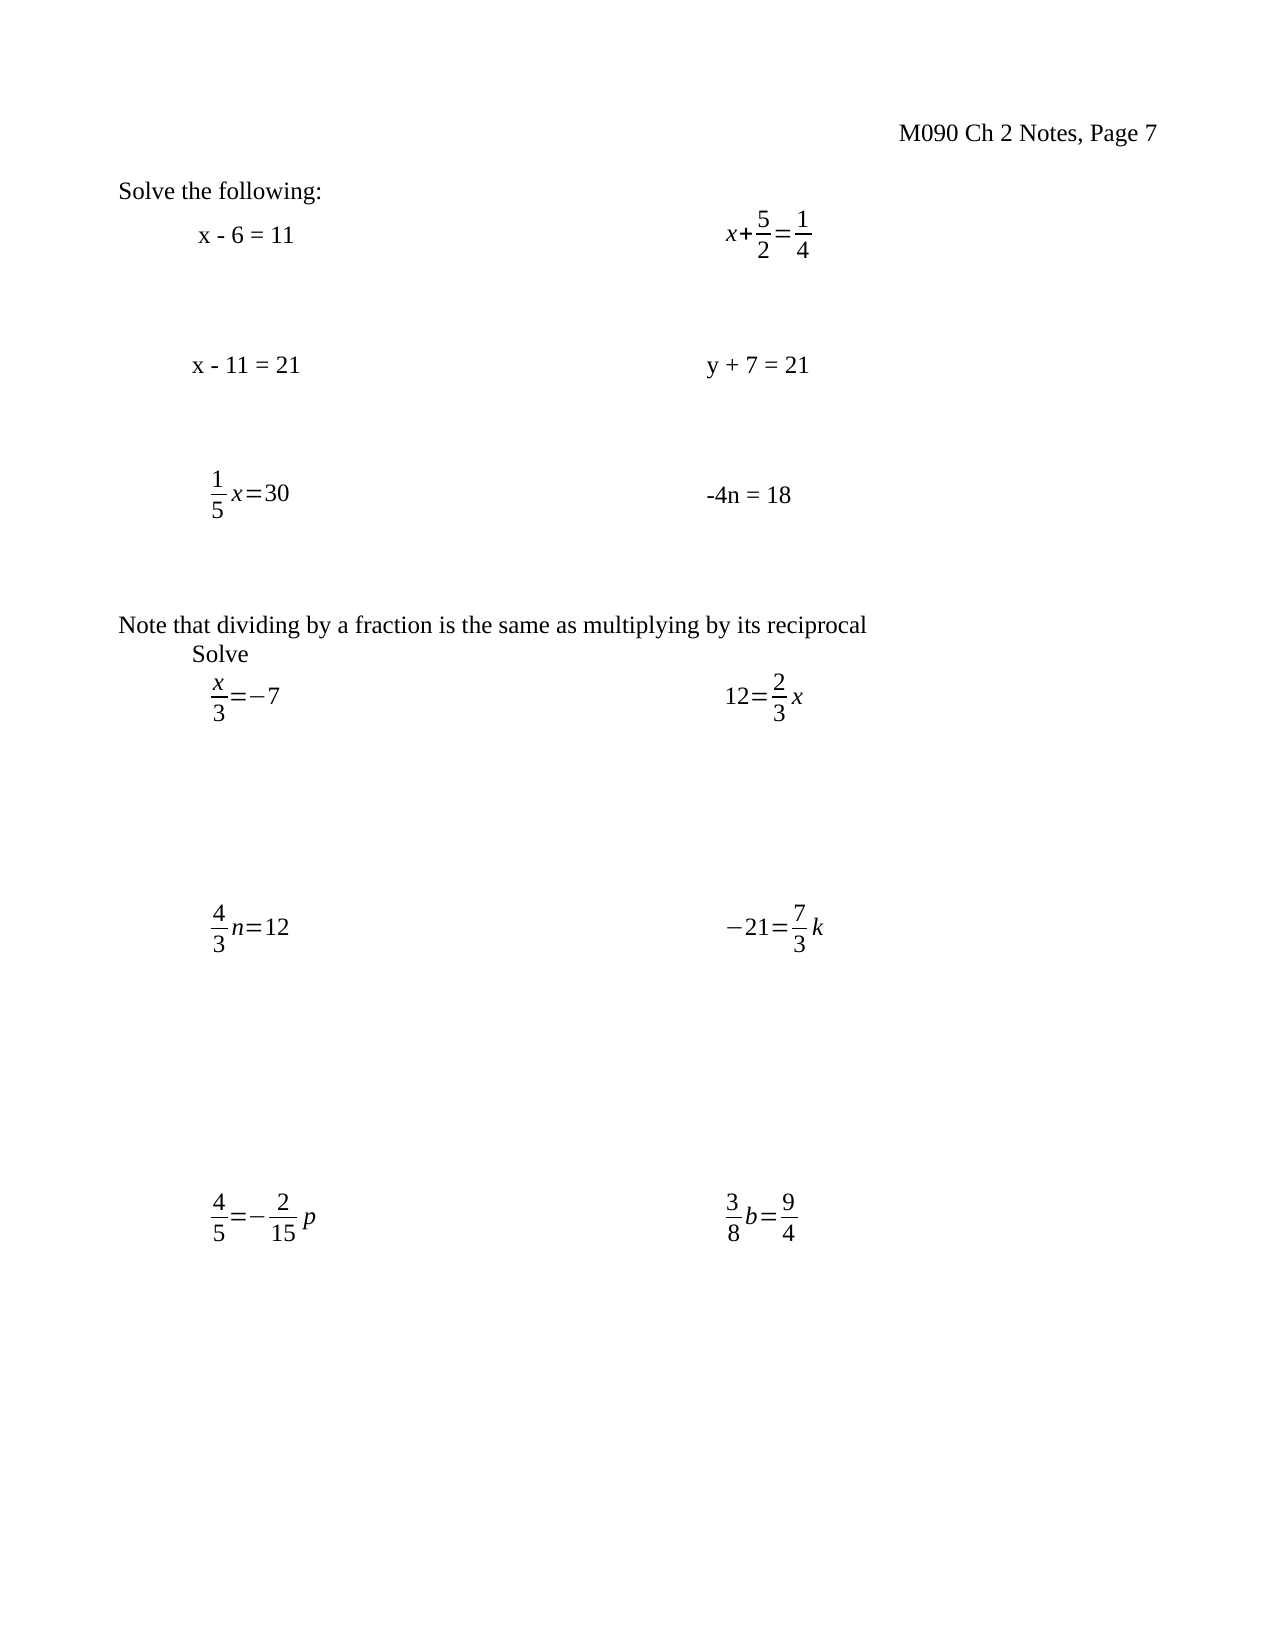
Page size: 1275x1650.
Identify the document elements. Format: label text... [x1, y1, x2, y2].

text Note that dividing by a fraction is the same as multiplying by its reciprocal [118, 611, 1157, 639]
text x - 11 = 21 y + 7 = 21 [118, 350, 1157, 379]
text Solve [118, 639, 1157, 668]
text -4n = 18 [118, 465, 1157, 524]
text x - 6 = 11 [118, 205, 1157, 264]
text Solve the following: [118, 176, 1157, 205]
